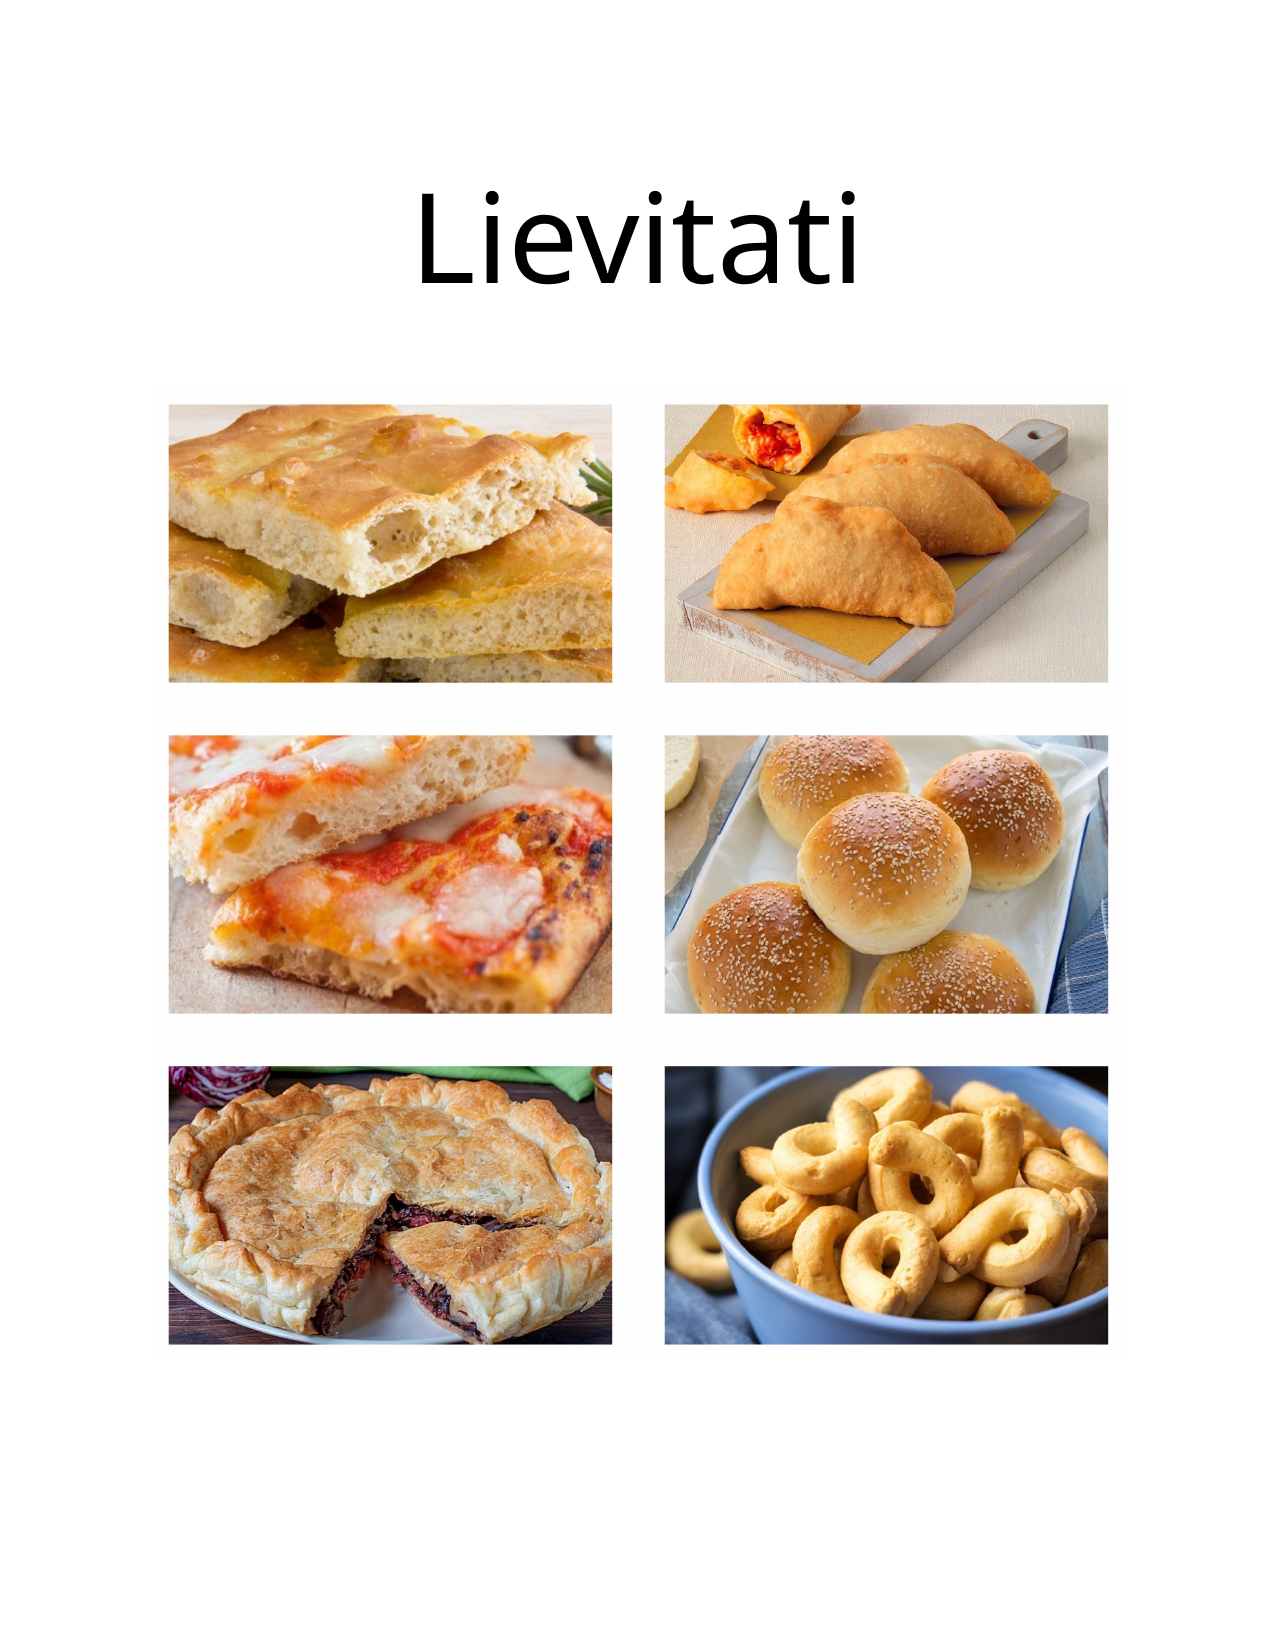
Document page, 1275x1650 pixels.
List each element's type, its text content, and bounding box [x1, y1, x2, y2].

text Lievitati [150, 150, 1125, 320]
picture [150, 383, 1125, 1362]
